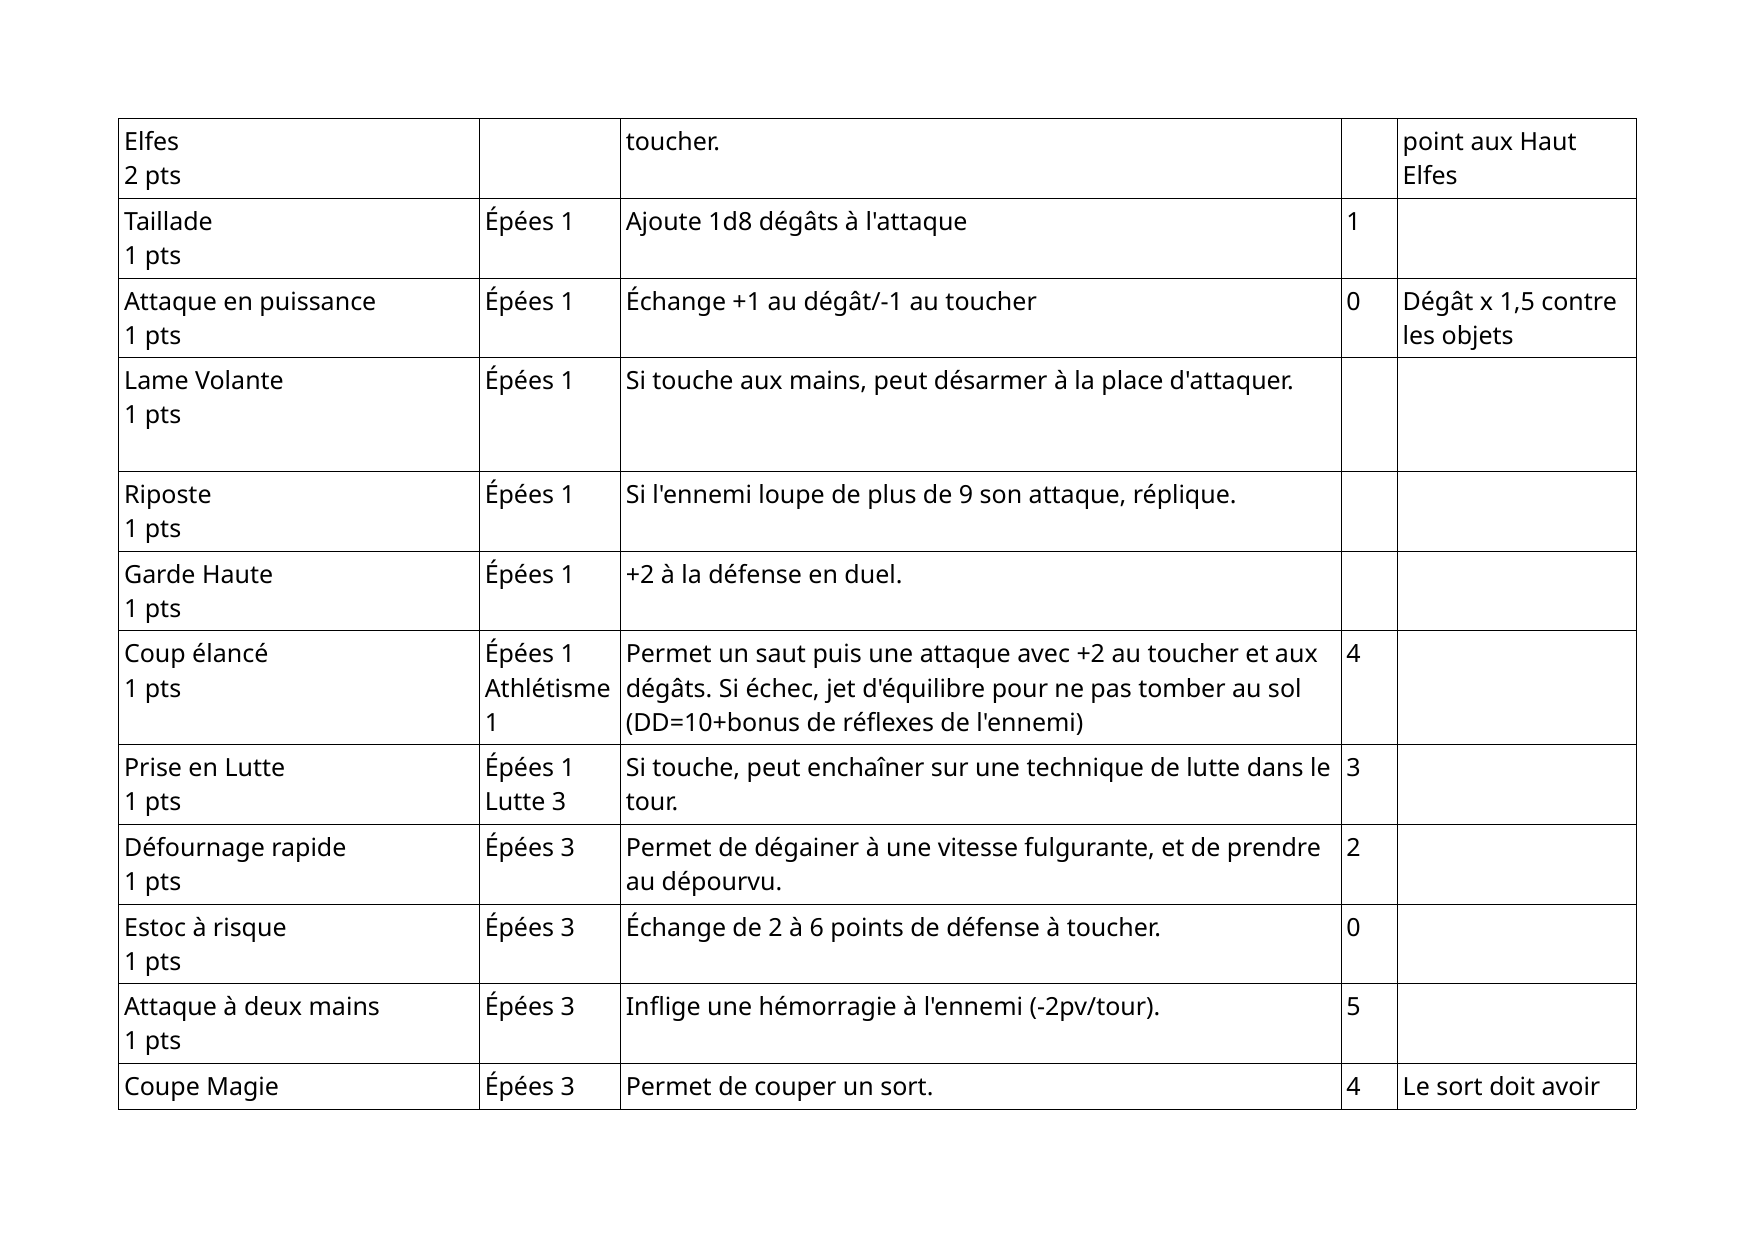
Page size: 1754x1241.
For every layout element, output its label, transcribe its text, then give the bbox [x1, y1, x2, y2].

table_cell [1342, 358, 1397, 471]
table_cell 3 [1342, 745, 1397, 824]
table_cell [1398, 825, 1636, 903]
table_cell 0 [1342, 905, 1397, 983]
table_cell 0 [1342, 279, 1397, 357]
table_cell Échange de 2 à 6 points de défense à toucher. [621, 905, 1341, 983]
table_cell Échange +1 au dégât/-1 au toucher [621, 279, 1341, 357]
table_cell Coup élancé 1 pts [119, 631, 479, 744]
table_cell [480, 119, 620, 198]
table_cell Épées 1 [480, 552, 620, 630]
table_cell Garde Haute 1 pts [119, 552, 479, 630]
table_cell [1398, 472, 1636, 551]
table_cell Permet de dégainer à une vitesse fulgurante, et de prendre au dépourvu. [621, 825, 1341, 903]
table_cell [1398, 984, 1636, 1063]
table_cell Épées 3 [480, 825, 620, 903]
table_cell Épées 1 Athlétisme 1 [480, 631, 620, 744]
table_cell Épées 1 [480, 279, 620, 357]
table_cell Permet un saut puis une attaque avec +2 au toucher et aux dégâts. Si échec, jet d'équilibre pour ne pas tomber au sol (DD=10+bonus de réflexes de l'ennemi) [621, 631, 1341, 744]
table_cell Inflige une hémorragie à l'ennemi (-2pv/tour). [621, 984, 1341, 1063]
table_cell Lame Volante 1 pts [119, 358, 479, 471]
table_cell [1398, 199, 1636, 277]
table_cell Prise en Lutte 1 pts [119, 745, 479, 824]
table_cell 1 [1342, 199, 1397, 277]
table_cell Épées 1 [480, 358, 620, 471]
table_cell 4 [1342, 1064, 1397, 1108]
table_cell Estoc à risque 1 pts [119, 905, 479, 983]
table_cell [1342, 119, 1397, 198]
table_cell [1342, 552, 1397, 630]
table_cell Épées 1 [480, 472, 620, 551]
table_cell Attaque à deux mains 1 pts [119, 984, 479, 1063]
table_cell point aux Haut Elfes [1398, 119, 1636, 198]
table_cell Épées 3 [480, 1064, 620, 1108]
table_cell Elfes 2 pts [119, 119, 479, 198]
table_cell Taillade 1 pts [119, 199, 479, 277]
table_cell [1398, 745, 1636, 824]
table_cell [1398, 631, 1636, 744]
table_cell [1398, 358, 1636, 471]
table_cell [1342, 472, 1397, 551]
table_cell Si l'ennemi loupe de plus de 9 son attaque, réplique. [621, 472, 1341, 551]
table_cell Dégât x 1,5 contre les objets [1398, 279, 1636, 357]
table_cell Épées 1 Lutte 3 [480, 745, 620, 824]
table_cell Le sort doit avoir [1398, 1064, 1636, 1108]
table_cell Permet de couper un sort. [621, 1064, 1341, 1108]
table_cell Épées 1 [480, 199, 620, 277]
table_cell Attaque en puissance 1 pts [119, 279, 479, 357]
table_cell Ajoute 1d8 dégâts à l'attaque [621, 199, 1341, 277]
table_cell toucher. [621, 119, 1341, 198]
table_cell Riposte 1 pts [119, 472, 479, 551]
table_cell Si touche, peut enchaîner sur une technique de lutte dans le tour. [621, 745, 1341, 824]
table_cell +2 à la défense en duel. [621, 552, 1341, 630]
table_cell 5 [1342, 984, 1397, 1063]
table_cell Épées 3 [480, 905, 620, 983]
table_cell Épées 3 [480, 984, 620, 1063]
table_cell Coupe Magie [119, 1064, 479, 1108]
table_cell [1398, 552, 1636, 630]
table_cell 2 [1342, 825, 1397, 903]
table_cell 4 [1342, 631, 1397, 744]
table_cell Si touche aux mains, peut désarmer à la place d'attaquer. [621, 358, 1341, 471]
table_cell Défournage rapide 1 pts [119, 825, 479, 903]
table_cell [1398, 905, 1636, 983]
